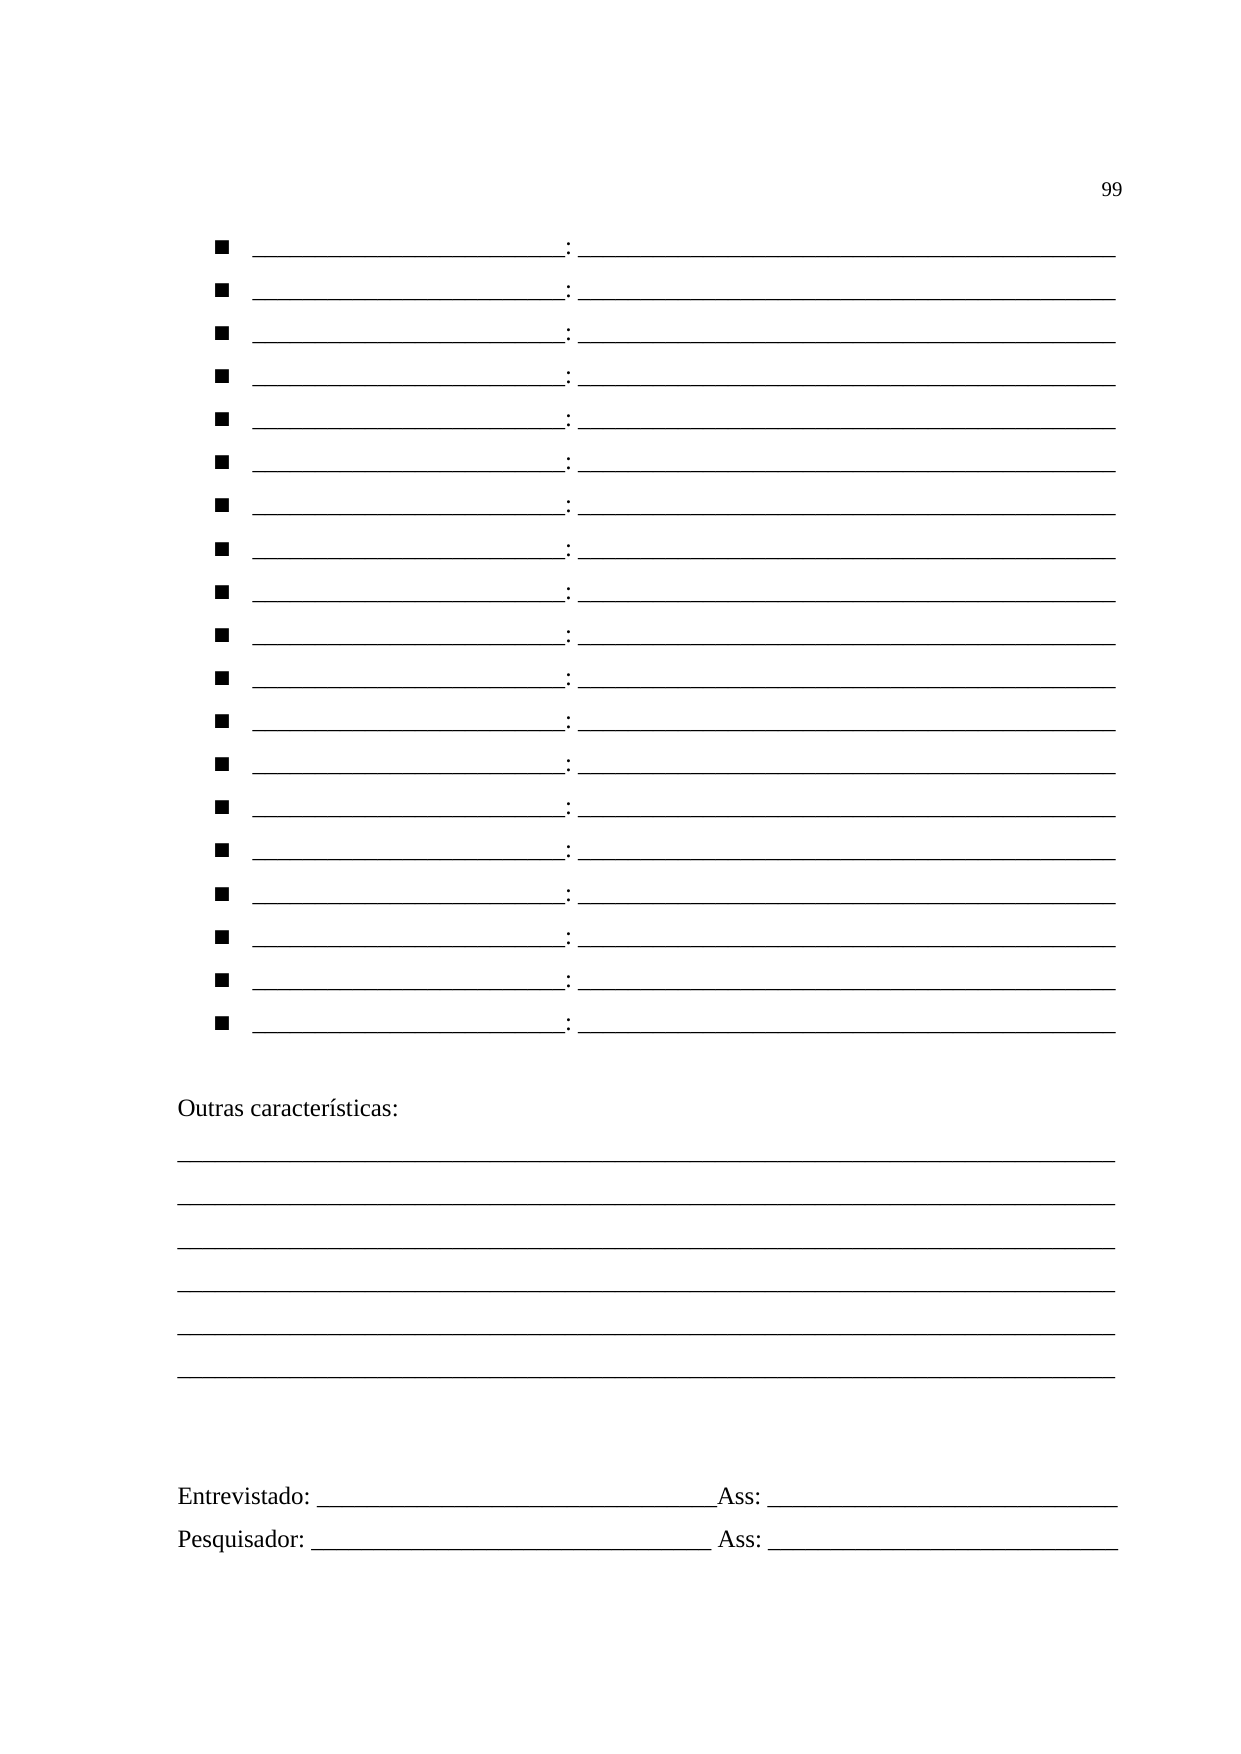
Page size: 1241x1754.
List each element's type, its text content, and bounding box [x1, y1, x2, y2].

list _________________________: ___________________________________________ [215, 576, 1122, 604]
list _________________________: ___________________________________________ [215, 446, 1122, 475]
list _________________________: ___________________________________________ [215, 791, 1122, 820]
list _________________________: ___________________________________________ [215, 921, 1122, 949]
list _________________________: ___________________________________________ [215, 834, 1122, 863]
list _________________________: ___________________________________________ [215, 748, 1122, 777]
list _________________________: ___________________________________________ [215, 662, 1122, 691]
list _________________________: ___________________________________________ [215, 619, 1122, 648]
list _________________________: ___________________________________________ [215, 964, 1122, 993]
list _________________________: ___________________________________________ [215, 403, 1122, 432]
list _________________________: ___________________________________________ [215, 231, 1122, 259]
list _________________________: ___________________________________________ [215, 317, 1122, 346]
text _______________________________________________________________________________________________________________________________________________________________________________________________________________________________________________________________________________________________________________________________________________________________________________________ [177, 1179, 1122, 1381]
list _________________________: ___________________________________________ [215, 360, 1122, 389]
text Outras características: ___________________________________________________________________________ [177, 1093, 1122, 1165]
text Entrevistado: ________________________________Ass: ____________________________ [177, 1481, 1122, 1510]
text Pesquisador: ________________________________ Ass: ____________________________ [177, 1524, 1122, 1553]
list _________________________: ___________________________________________ [215, 533, 1122, 561]
list _________________________: ___________________________________________ [215, 705, 1122, 734]
list _________________________: ___________________________________________ [215, 274, 1122, 303]
list _________________________: ___________________________________________ [215, 878, 1122, 906]
list _________________________: ___________________________________________ [215, 1007, 1122, 1036]
list _________________________: ___________________________________________ [215, 489, 1122, 518]
